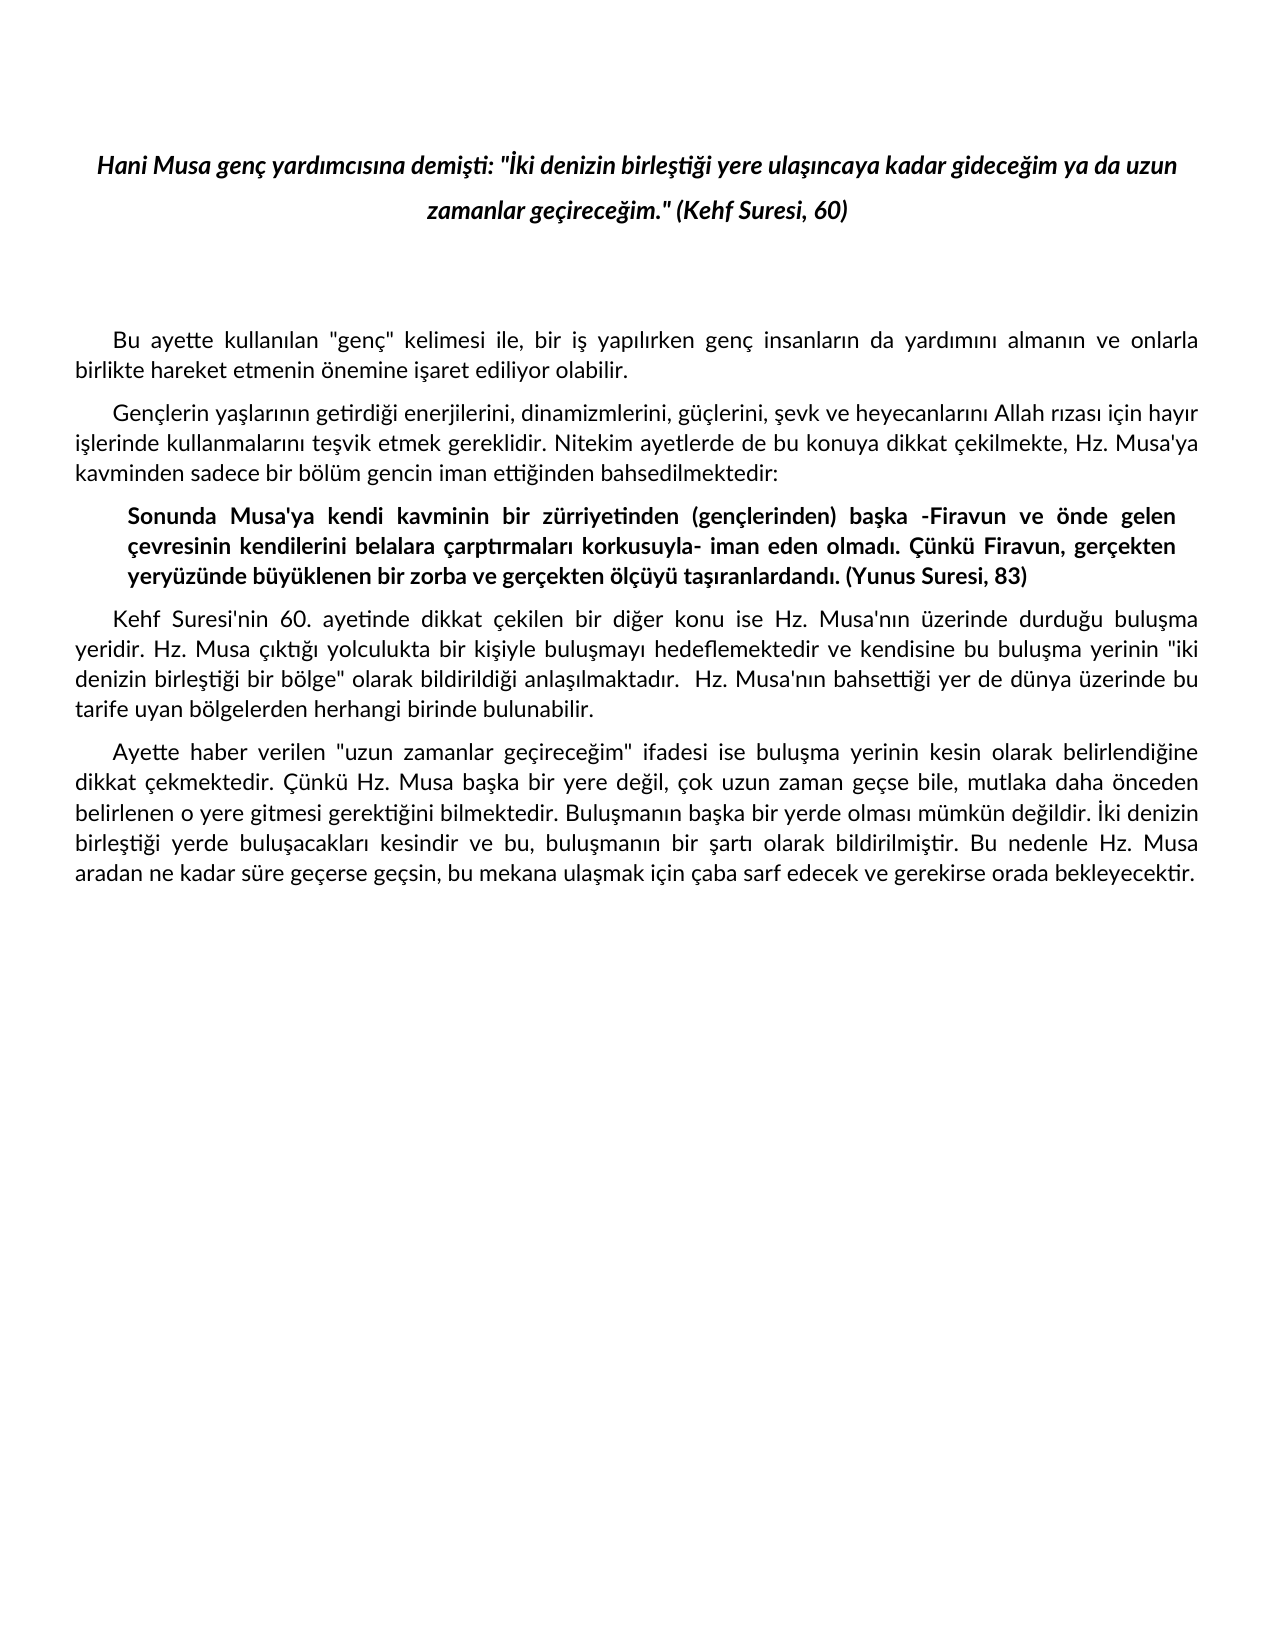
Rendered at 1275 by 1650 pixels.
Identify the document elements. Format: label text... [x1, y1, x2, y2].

text Bu ayette kullanılan "genç" kelimesi ile, bir iş yapılırken genç insanların da yardımını almanın ve onlarla birlikte hareket etmenin önemine işaret ediliyor olabilir. [75, 325, 1200, 383]
text Hani Musa genç yardımcısına demişti: "İki denizin birleştiği yere ulaşıncaya kadar gideceğim ya da uzun zamanlar geçireceğim." (Kehf Suresi, 60) [75, 150, 1200, 225]
text Gençlerin yaşlarının getirdiği enerjilerini, dinamizmlerini, güçlerini, şevk ve heyecanlarını Allah rızası için hayır işlerinde kullanmalarını teşvik etmek gereklidir. Nitekim ayetlerde de bu konuya dikkat çekilmekte, Hz. Musa'ya kavminden sadece bir bölüm gencin iman ettiğinden bahsedilmektedir: [75, 398, 1200, 486]
text Kehf Suresi'nin 60. ayetinde dikkat çekilen bir diğer konu ise Hz. Musa'nın üzerinde durduğu buluşma yeridir. Hz. Musa çıktığı yolculukta bir kişiyle buluşmayı hedeflemektedir ve kendisine bu buluşma yerinin "iki denizin birleştiği bir bölge" olarak bildirildiği anlaşılmaktadır. Hz. Musa'nın bahsettiği yer de dünya üzerinde bu tarife uyan bölgelerden herhangi birinde bulunabilir. [75, 604, 1200, 723]
text Ayette haber verilen "uzun zamanlar geçireceğim" ifadesi ise buluşma yerinin kesin olarak belirlendiğine dikkat çekmektedir. Çünkü Hz. Musa başka bir yere değil, çok uzun zaman geçse bile, mutlaka daha önceden belirlenen o yere gitmesi gerektiğini bilmektedir. Buluşmanın başka bir yerde olması mümkün değildir. İki denizin birleştiği yerde buluşacakları kesindir ve bu, buluşmanın bir şartı olarak bildirilmiştir. Bu nedenle Hz. Musa aradan ne kadar süre geçerse geçsin, bu mekana ulaşmak için çaba sarf edecek ve gerekirse orada bekleyecektir. [75, 738, 1200, 886]
text Sonunda Musa'ya kendi kavminin bir zürriyetinden (gençlerinden) başka -Firavun ve önde gelen çevresinin kendilerini belalara çarptırmaları korkusuyla- iman eden olmadı. Çünkü Firavun, gerçekten yeryüzünde büyüklenen bir zorba ve gerçekten ölçüyü taşıranlardandı. (Yunus Suresi, 83) [127, 501, 1177, 589]
